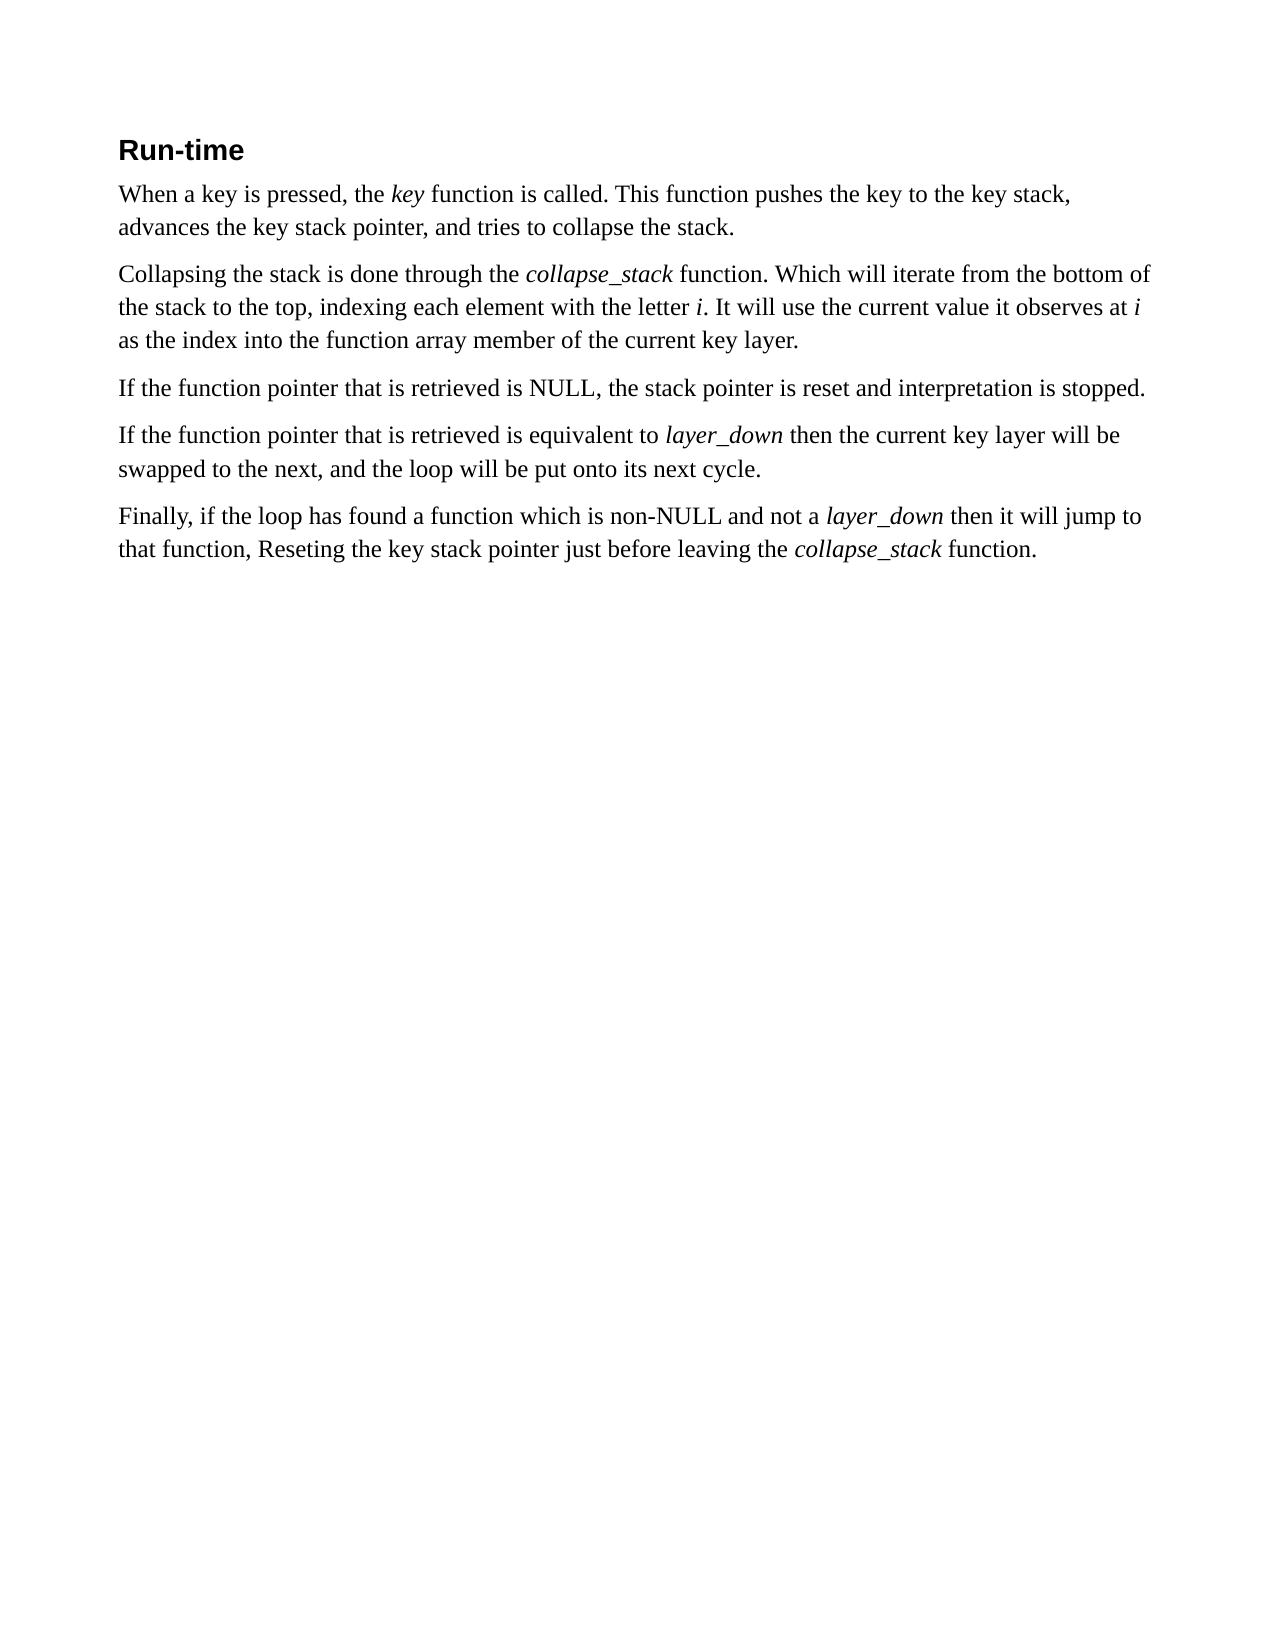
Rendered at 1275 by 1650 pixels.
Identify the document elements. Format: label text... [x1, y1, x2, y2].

subtitle Run-time [118, 133, 1157, 166]
text Finally, if the loop has found a function which is non-NULL and not a layer_down then it will jump to that function, Reseting the key stack pointer just before leaving the collapse_stack function. [118, 501, 1157, 563]
text If the function pointer that is retrieved is NULL, the stack pointer is reset and interpretation is stopped. [118, 373, 1157, 402]
text If the function pointer that is retrieved is equivalent to layer_down then the current key layer will be swapped to the next, and the loop will be put onto its next cycle. [118, 421, 1157, 482]
text Collapsing the stack is done through the collapse_stack function. Which will iterate from the bottom of the stack to the top, indexing each element with the letter i. It will use the current value it observes at i as the index into the function array member of the current key layer. [118, 259, 1157, 354]
text When a key is pressed, the key function is called. This function pushes the key to the key stack, advances the key stack pointer, and tries to collapse the stack. [118, 179, 1157, 241]
